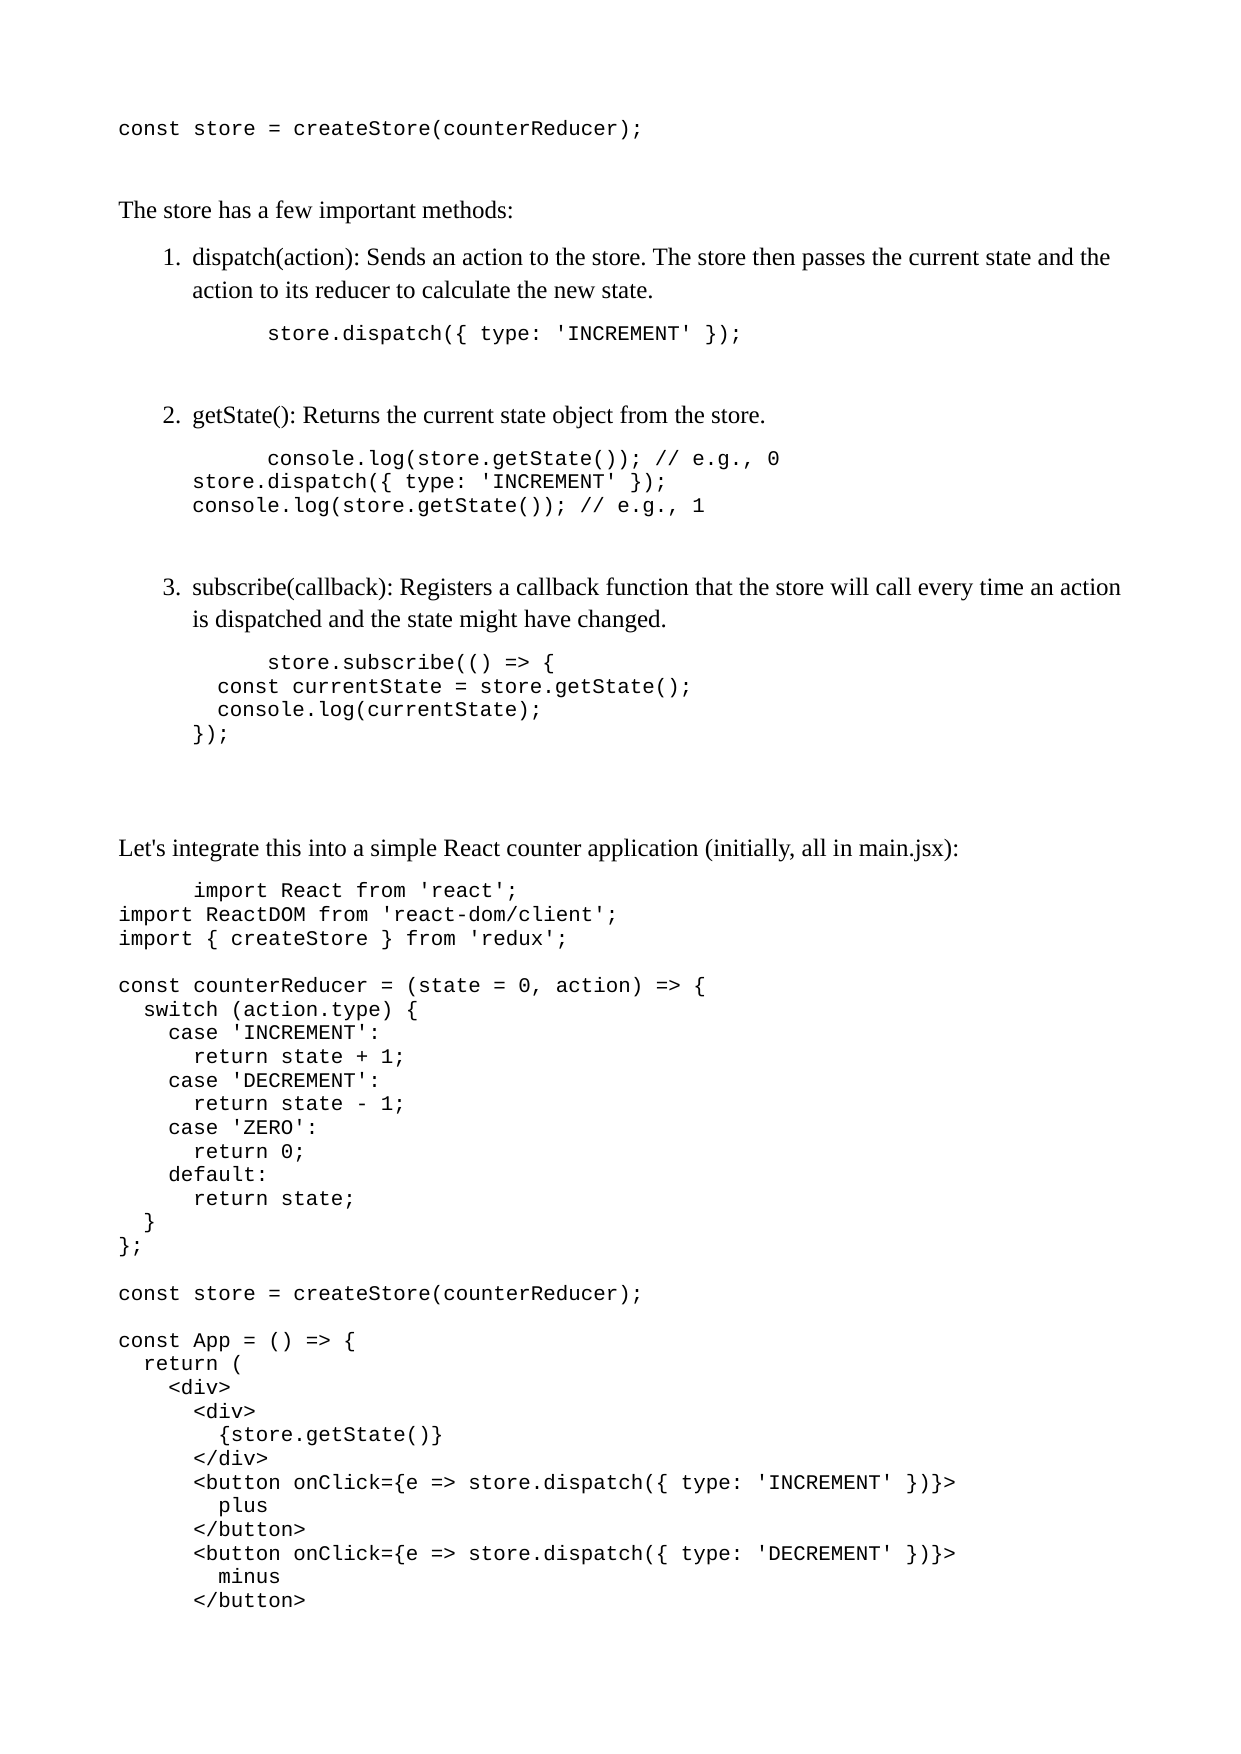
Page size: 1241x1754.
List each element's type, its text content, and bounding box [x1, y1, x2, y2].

text const counterReducer = (state = 0, action) => { [118, 975, 1122, 999]
text <button onClick={e => store.dispatch({ type: 'DECREMENT' })}> [118, 1543, 1122, 1566]
list console.log(store.getState()); // e.g., 0 [162, 447, 1122, 471]
text return state + 1; [118, 1046, 1122, 1070]
text </div> [118, 1448, 1122, 1472]
list dispatch(action): Sends an action to the store. The store then passes the current state and the action to its reducer to calculate the new state. [162, 242, 1122, 304]
list subscribe(callback): Registers a callback function that the store will call every time an action is dispatched and the state might have changed. [162, 572, 1122, 633]
text The store has a few important methods: [118, 195, 1122, 224]
text case 'INCREMENT': [118, 1022, 1122, 1046]
list console.log(currentState); [162, 699, 1122, 723]
list store.dispatch({ type: 'INCREMENT' }); [162, 323, 1122, 347]
text const store = createStore(counterReducer); [118, 1282, 1122, 1306]
text return ( [118, 1353, 1122, 1377]
text Let's integrate this into a simple React counter application (initially, all in main.jsx): [118, 833, 1122, 862]
text return state; [118, 1188, 1122, 1212]
text default: [118, 1164, 1122, 1188]
text </button> [118, 1590, 1122, 1613]
list console.log(store.getState()); // e.g., 1 [162, 495, 1122, 518]
list store.subscribe(() => { [162, 652, 1122, 676]
text return state - 1; [118, 1093, 1122, 1117]
text </button> [118, 1519, 1122, 1543]
list getState(): Returns the current state object from the store. [162, 400, 1122, 429]
list }); [162, 723, 1122, 747]
list store.dispatch({ type: 'INCREMENT' }); [162, 471, 1122, 495]
text <div> [118, 1401, 1122, 1424]
text case 'ZERO': [118, 1117, 1122, 1141]
text case 'DECREMENT': [118, 1070, 1122, 1093]
text import { createStore } from 'redux'; [118, 928, 1122, 951]
text <div> [118, 1377, 1122, 1401]
text switch (action.type) { [118, 999, 1122, 1022]
list const currentState = store.getState(); [162, 676, 1122, 699]
text const store = createStore(counterReducer); [118, 118, 1122, 142]
text import React from 'react'; [118, 881, 1122, 904]
text plus [118, 1495, 1122, 1519]
text }; [118, 1235, 1122, 1259]
text <button onClick={e => store.dispatch({ type: 'INCREMENT' })}> [118, 1472, 1122, 1495]
text {store.getState()} [118, 1424, 1122, 1448]
text minus [118, 1566, 1122, 1590]
text } [118, 1212, 1122, 1235]
text import ReactDOM from 'react-dom/client'; [118, 904, 1122, 928]
text const App = () => { [118, 1330, 1122, 1353]
text return 0; [118, 1141, 1122, 1164]
